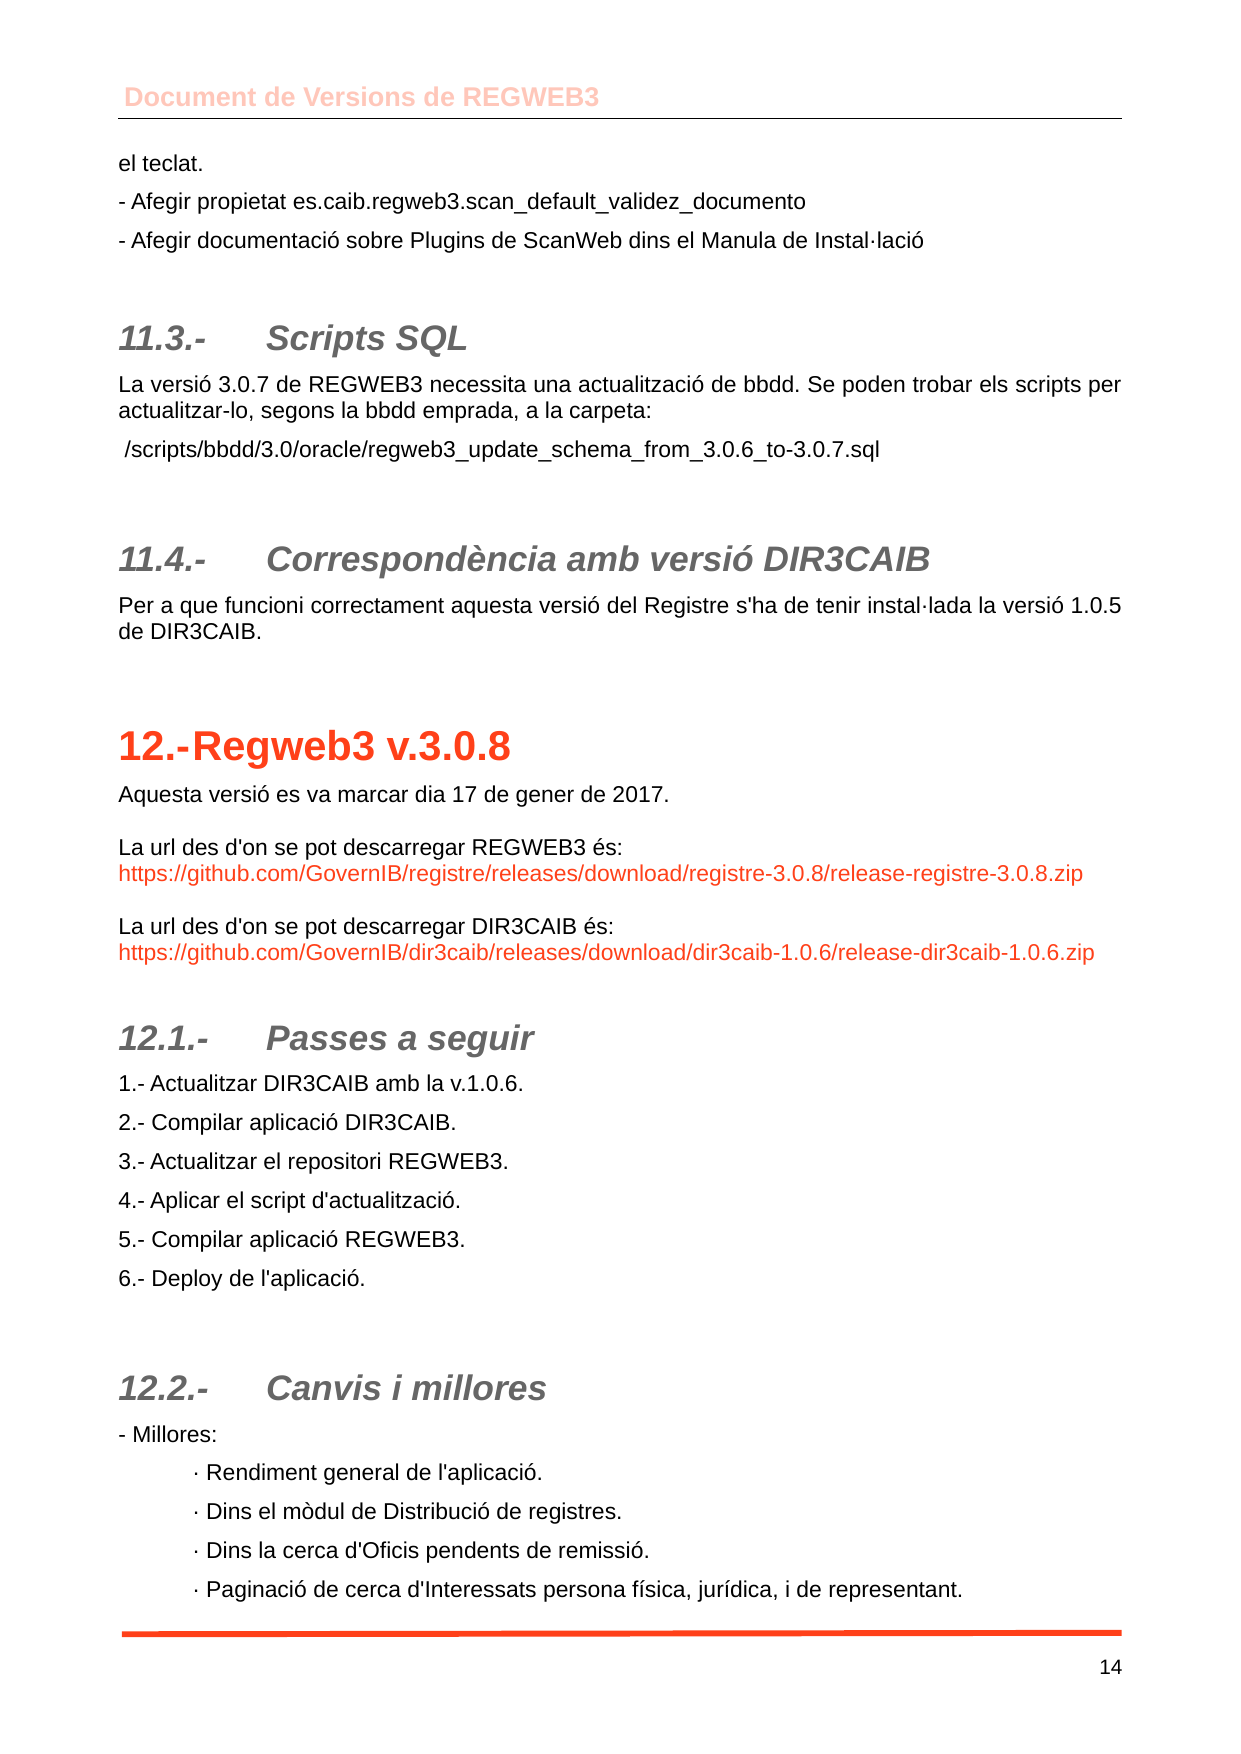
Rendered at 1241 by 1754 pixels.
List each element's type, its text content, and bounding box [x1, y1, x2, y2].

text 5.- Compilar aplicació REGWEB3. [118, 1226, 1122, 1252]
text https://github.com/GovernIB/dir3caib/releases/download/dir3caib-1.0.6/release-dir3caib-1.0.6.zip [118, 939, 1122, 966]
text 2.- Compilar aplicació DIR3CAIB. [118, 1109, 1122, 1136]
text La url des d'on se pot descarregar REGWEB3 és: [118, 834, 1122, 860]
text - Afegir documentació sobre Plugins de ScanWeb dins el Manula de Instal·lació [118, 227, 1122, 253]
text La versió 3.0.7 de REGWEB3 necessita una actualització de bbdd. Se poden trobar els scripts per actualitzar-lo, segons la bbdd emprada, a la carpeta: [118, 371, 1122, 423]
text /scripts/bbdd/3.0/oracle/regweb3_update_schema_from_3.0.6_to-3.0.7.sql [118, 436, 1122, 462]
text 4.- Aplicar el script d'actualització. [118, 1187, 1122, 1213]
text · Rendiment general de l'aplicació. [192, 1459, 1122, 1486]
subtitle Scripts SQL [118, 317, 1122, 358]
text 3.- Actualitzar el repositori REGWEB3. [118, 1148, 1122, 1174]
text 6.- Deploy de l'aplicació. [118, 1264, 1122, 1291]
text https://github.com/GovernIB/registre/releases/download/registre-3.0.8/release-registre-3.0.8.zip [118, 860, 1122, 887]
text Aquesta versió es va marcar dia 17 de gener de 2017. [118, 781, 1122, 808]
subtitle Passes a seguir [118, 1017, 1122, 1058]
text La url des d'on se pot descarregar DIR3CAIB és: [118, 913, 1122, 939]
text · Dins la cerca d'Oficis pendents de remissió. [192, 1537, 1122, 1563]
subtitle Regweb3 v.3.0.8 [118, 721, 1122, 769]
text - Millores: [118, 1421, 1122, 1447]
text Per a que funcioni correctament aquesta versió del Registre s'ha de tenir instal·lada la versió 1.0.5 de DIR3CAIB. [118, 592, 1122, 644]
text el teclat. [118, 149, 1122, 176]
subtitle Correspondència amb versió DIR3CAIB [118, 538, 1122, 579]
text · Paginació de cerca d'Interessats persona física, jurídica, i de representant. [192, 1576, 1122, 1602]
text · Dins el mòdul de Distribució de registres. [192, 1498, 1122, 1524]
subtitle Canvis i millores [118, 1367, 1122, 1408]
text - Afegir propietat es.caib.regweb3.scan_default_validez_documento [118, 188, 1122, 215]
text 1.- Actualitzar DIR3CAIB amb la v.1.0.6. [118, 1070, 1122, 1097]
